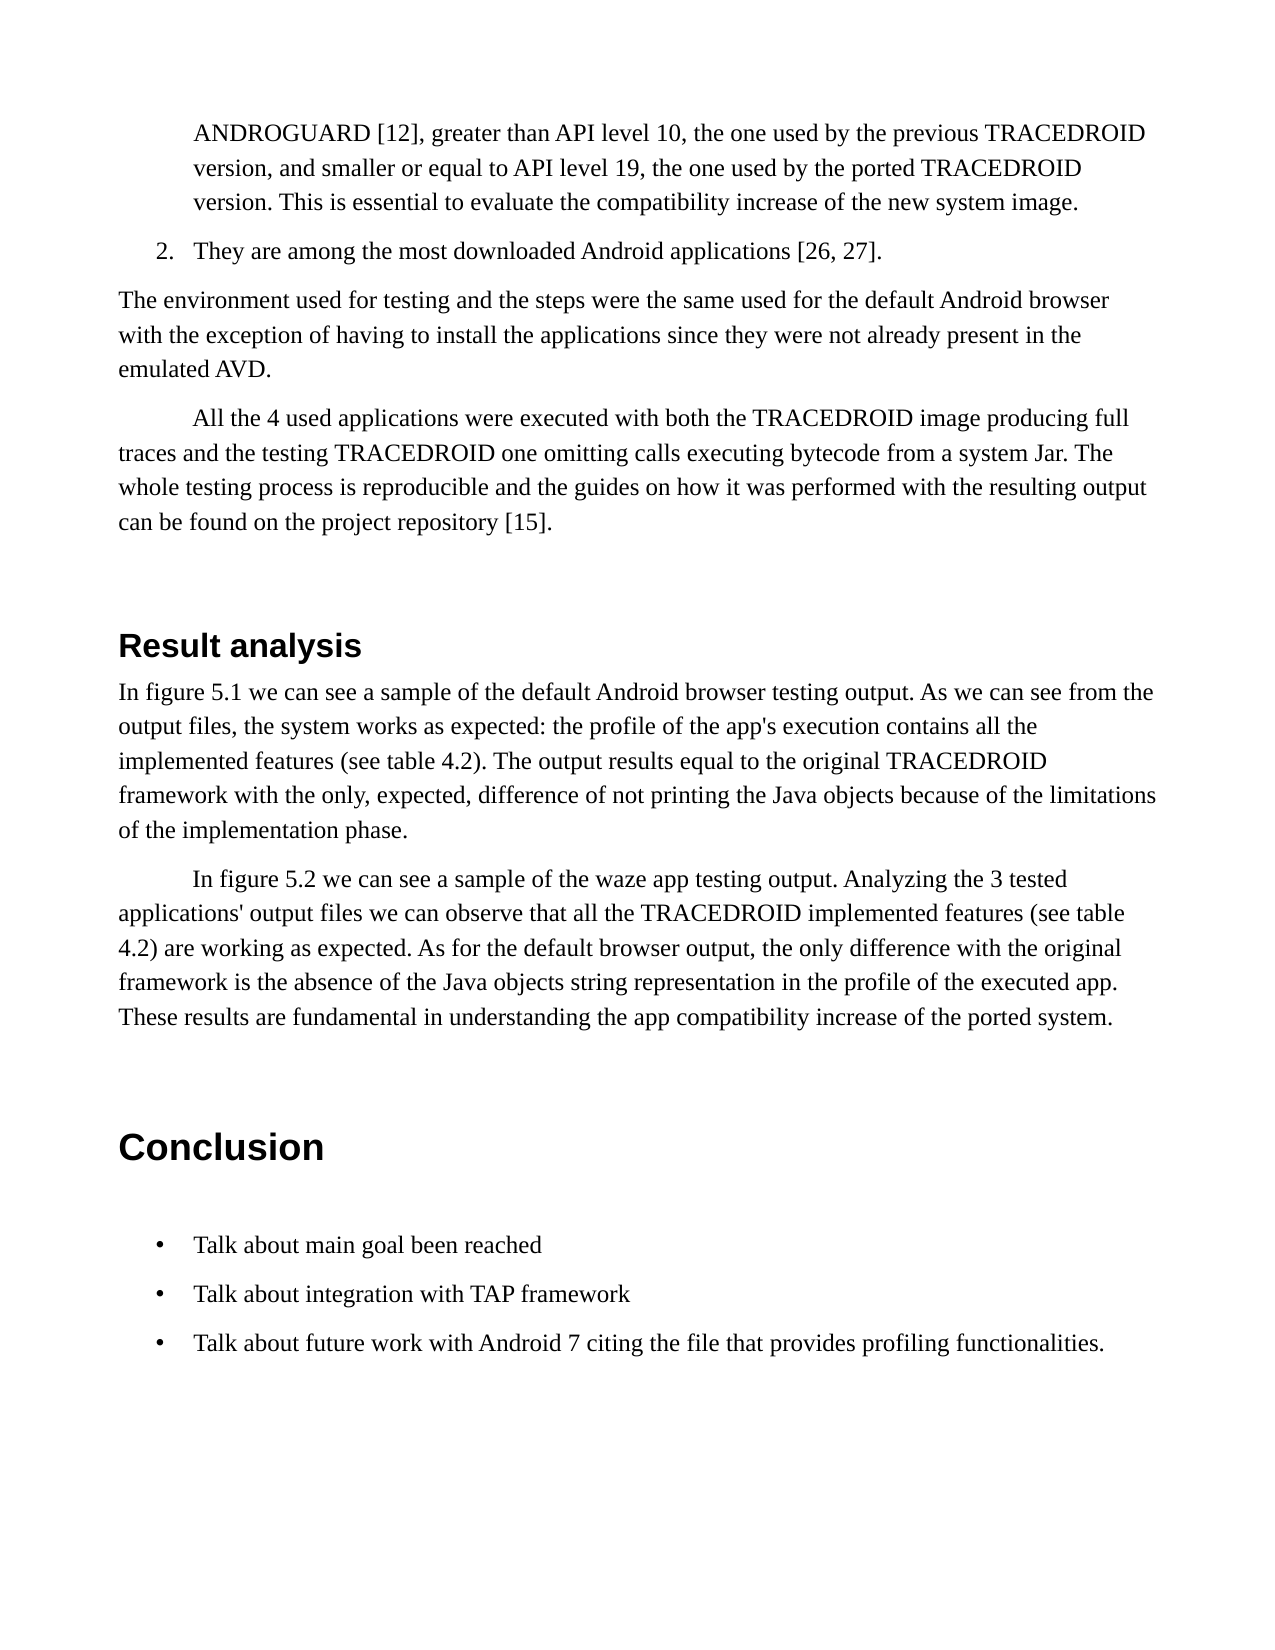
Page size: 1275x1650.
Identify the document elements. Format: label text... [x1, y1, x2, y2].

list Talk about integration with TAP framework [156, 1279, 1157, 1308]
list Talk about future work with Android 7 citing the file that provides profiling functionalities. [156, 1328, 1157, 1357]
text All the 4 used applications were executed with both the TRACEDROID image producing full traces and the testing TRACEDROID one omitting calls executing bytecode from a system Jar. The whole testing process is reproducible and the guides on how it was performed with the resulting output can be found on the project repository [15]. [118, 403, 1157, 535]
list They are among the most downloaded Android applications [26, 27]. [156, 236, 1157, 265]
subtitle Result analysis [118, 626, 1157, 664]
text The environment used for testing and the steps were the same used for the default Android browser with the exception of having to install the applications since they were not already present in the emulated AVD. [118, 285, 1157, 383]
subtitle Conclusion [118, 1125, 1157, 1168]
text In figure 5.1 we can see a sample of the default Android browser testing output. As we can see from the output files, the system works as expected: the profile of the app's execution contains all the implemented features (see table 4.2). The output results equal to the original TRACEDROID framework with the only, expected, difference of not printing the Java objects because of the limitations of the implementation phase. [118, 677, 1157, 843]
text In figure 5.2 we can see a sample of the waze app testing output. Analyzing the 3 tested applications' output files we can observe that all the TRACEDROID implemented features (see table 4.2) are working as expected. As for the default browser output, the only difference with the original framework is the absence of the Java objects string representation in the profile of the executed app. These results are fundamental in understanding the app compatibility increase of the ported system. [118, 864, 1157, 1030]
list ANDROGUARD [12], greater than API level 10, the one used by the previous TRACEDROID version, and smaller or equal to API level 19, the one used by the ported TRACEDROID version. This is essential to evaluate the compatibility increase of the new system image. [156, 118, 1157, 216]
list Talk about main goal been reached [156, 1230, 1157, 1259]
